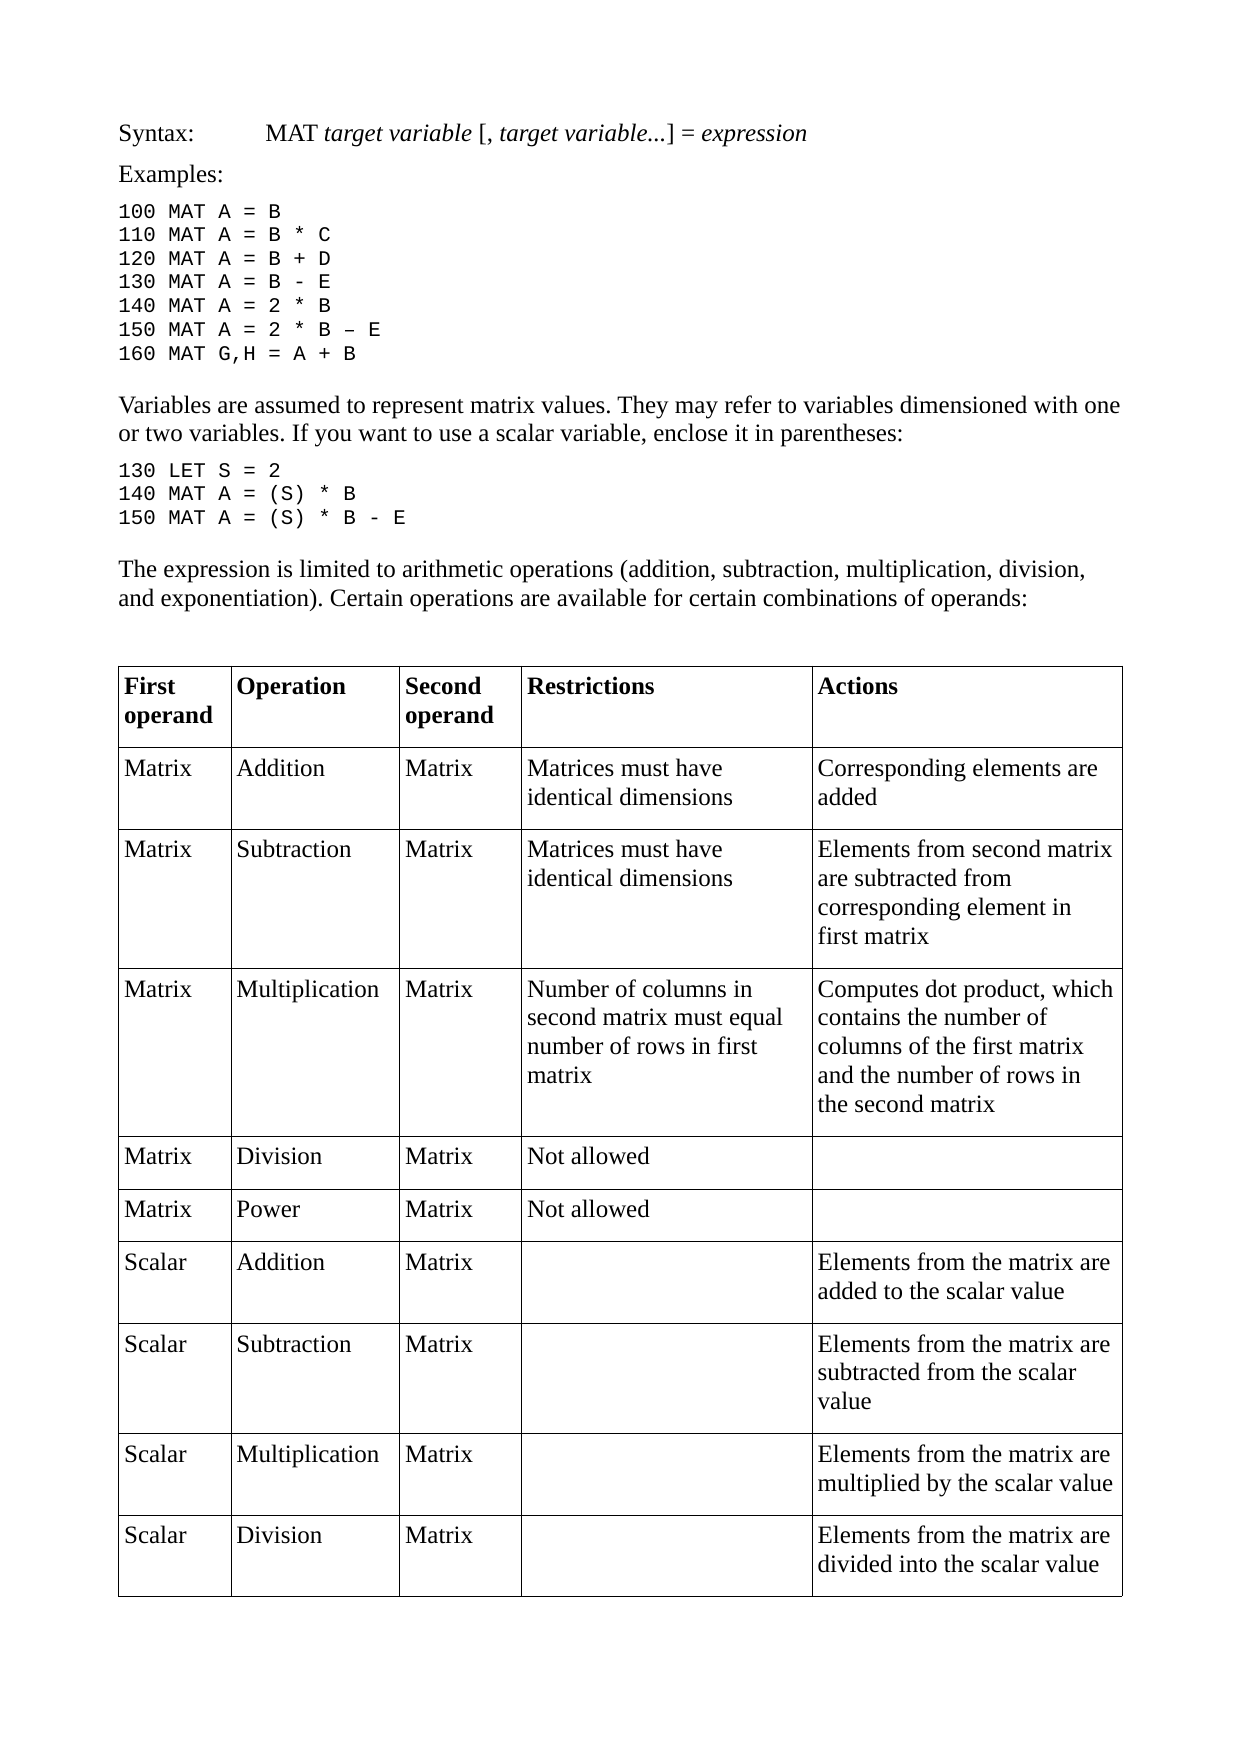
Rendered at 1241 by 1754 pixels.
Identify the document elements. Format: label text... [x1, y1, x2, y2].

text 130 MAT A = B - E [118, 272, 1122, 295]
table_cell Matrices must have identical dimensions [522, 748, 812, 829]
table_cell Computes dot product, which contains the number of columns of the first matrix and the number of rows in the second matrix [813, 969, 1122, 1136]
table_cell Division [232, 1516, 399, 1596]
table_cell Subtraction [232, 830, 399, 968]
table_cell Matrix [400, 1516, 521, 1596]
table_cell Number of columns in second matrix must equal number of rows in first matrix [522, 969, 812, 1136]
table_cell Scalar [119, 1242, 231, 1323]
table_cell Elements from the matrix are subtracted from the scalar value [813, 1324, 1122, 1433]
text Variables are assumed to represent matrix values. They may refer to variables dimensioned with one or two variables. If you want to use a scalar variable, enclose it in parentheses: [118, 390, 1122, 447]
table_header Second operand [400, 667, 521, 747]
table_cell Scalar [119, 1324, 231, 1433]
text Examples: [118, 159, 1122, 188]
table_cell Elements from the matrix are added to the scalar value [813, 1242, 1122, 1323]
text 140 MAT A = 2 * B [118, 295, 1122, 319]
table_cell Matrix [400, 748, 521, 829]
table_cell Addition [232, 1242, 399, 1323]
table_cell Matrix [119, 1190, 231, 1241]
text 130 LET S = 2 [118, 460, 1122, 483]
table_cell Multiplication [232, 969, 399, 1136]
table_cell [522, 1434, 812, 1515]
text Syntax: MAT target variable [, target variable...] = expression [118, 118, 1122, 147]
table_cell Matrix [400, 969, 521, 1136]
table_cell Division [232, 1137, 399, 1188]
table_cell Matrices must have identical dimensions [522, 830, 812, 968]
text 150 MAT A = (S) * B - E [118, 507, 1122, 531]
text 140 MAT A = (S) * B [118, 483, 1122, 507]
table_cell Matrix [400, 1137, 521, 1188]
text 150 MAT A = 2 * B – E [118, 319, 1122, 342]
table_cell Scalar [119, 1434, 231, 1515]
table_cell Matrix [400, 1190, 521, 1241]
text 110 MAT A = B * C [118, 224, 1122, 248]
table_cell Matrix [119, 969, 231, 1136]
text The expression is limited to arithmetic operations (addition, subtraction, multiplication, division, and exponentiation). Certain operations are available for certain combinations of operands: [118, 554, 1122, 612]
table_cell Matrix [400, 1242, 521, 1323]
table_cell Subtraction [232, 1324, 399, 1433]
table_cell Elements from second matrix are subtracted from corresponding element in first matrix [813, 830, 1122, 968]
table_header Actions [813, 667, 1122, 747]
table_header First operand [119, 667, 231, 747]
table_cell Elements from the matrix are divided into the scalar value [813, 1516, 1122, 1596]
text 100 MAT A = B [118, 201, 1122, 224]
table_cell [813, 1137, 1122, 1188]
table_cell [522, 1516, 812, 1596]
table_header Operation [232, 667, 399, 747]
table_cell [813, 1190, 1122, 1241]
table_cell Not allowed [522, 1190, 812, 1241]
table_cell Matrix [119, 830, 231, 968]
table_cell Matrix [400, 1324, 521, 1433]
text 160 MAT G,H = A + B [118, 342, 1122, 366]
table_cell Addition [232, 748, 399, 829]
table_cell Matrix [119, 748, 231, 829]
text 120 MAT A = B + D [118, 248, 1122, 272]
table_cell Matrix [119, 1137, 231, 1188]
table_cell Power [232, 1190, 399, 1241]
table_cell Corresponding elements are added [813, 748, 1122, 829]
table_cell Elements from the matrix are multiplied by the scalar value [813, 1434, 1122, 1515]
table_cell [522, 1324, 812, 1433]
table_header Restrictions [522, 667, 812, 747]
table_cell Not allowed [522, 1137, 812, 1188]
table_cell [522, 1242, 812, 1323]
table_cell Matrix [400, 1434, 521, 1515]
table_cell Multiplication [232, 1434, 399, 1515]
table_cell Scalar [119, 1516, 231, 1596]
table_cell Matrix [400, 830, 521, 968]
